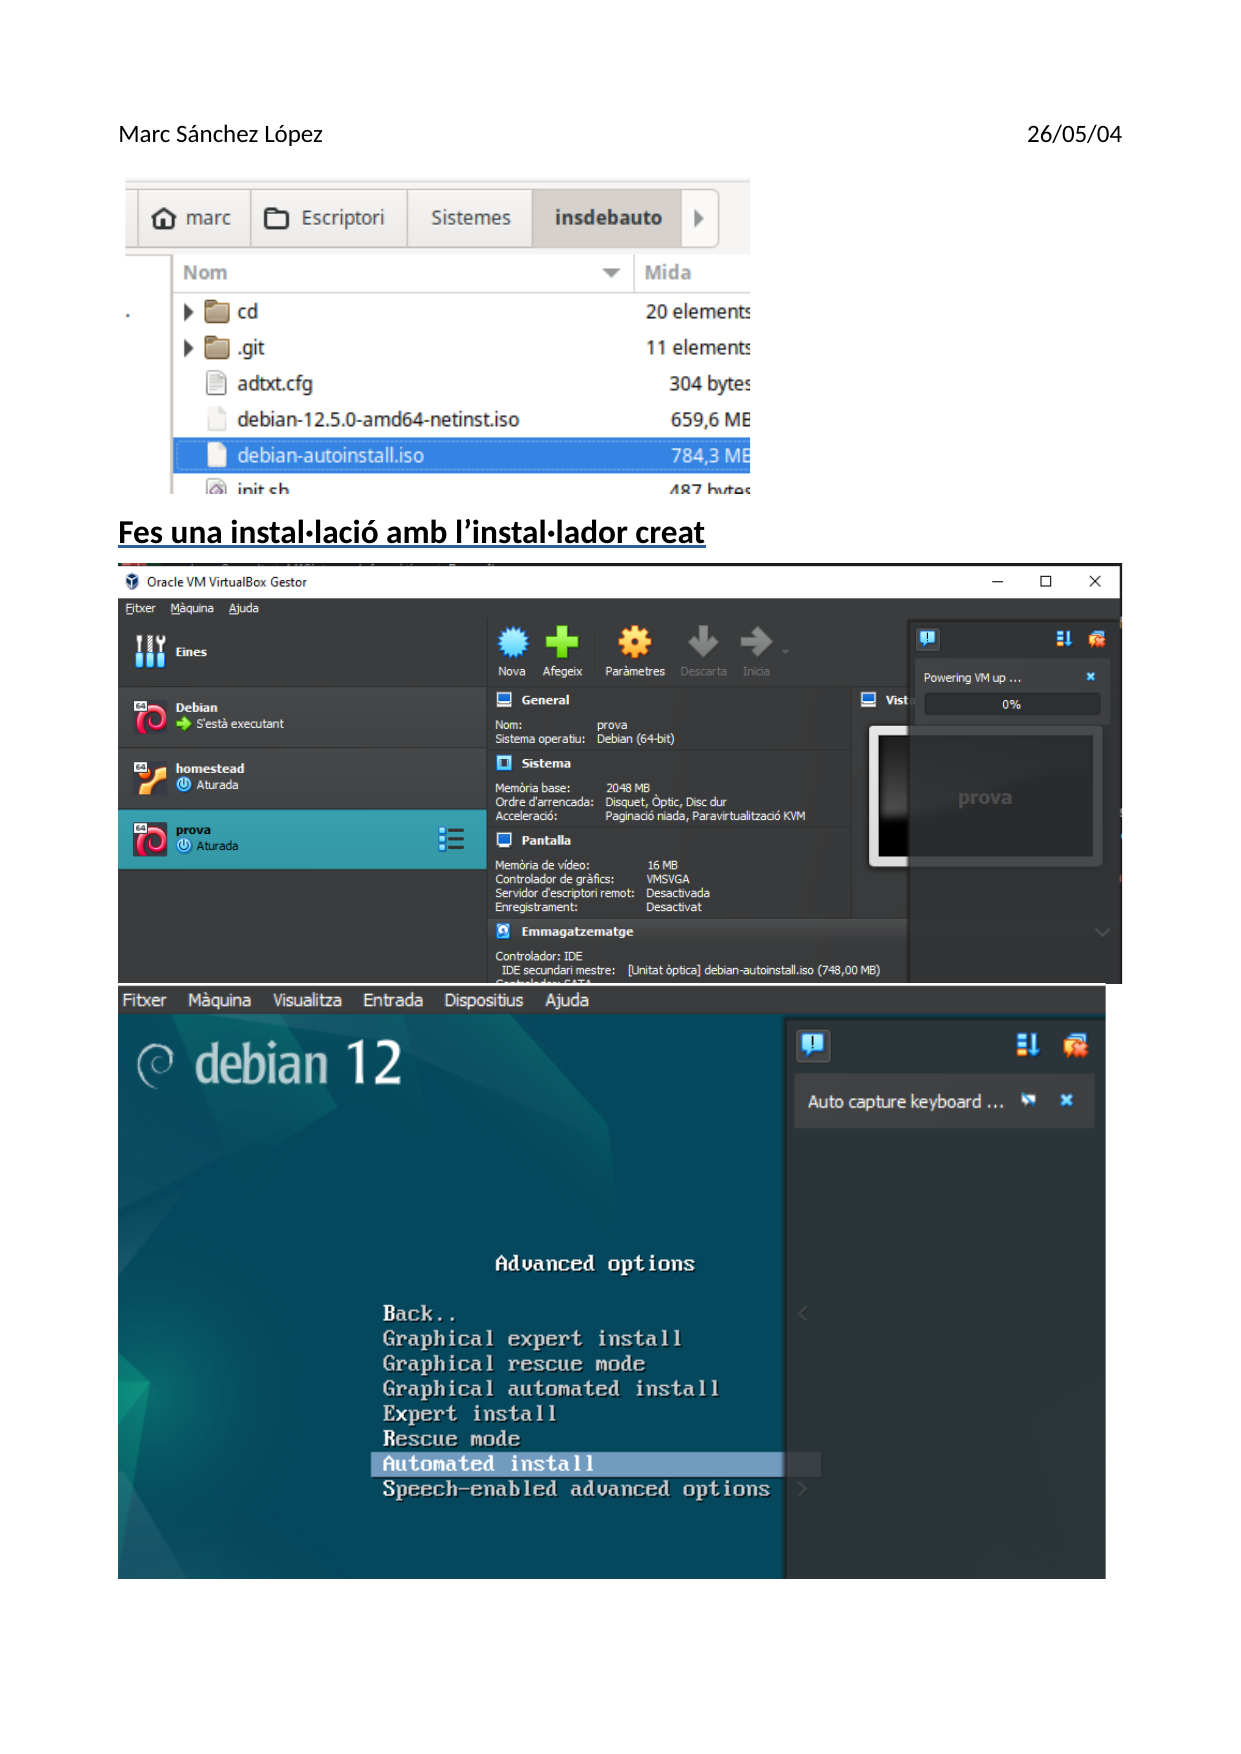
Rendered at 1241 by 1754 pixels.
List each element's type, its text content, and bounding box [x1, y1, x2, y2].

picture [684, 1485, 695, 1496]
picture [696, 1485, 707, 1501]
picture [396, 1485, 444, 1501]
picture [584, 1380, 619, 1396]
picture [614, 1335, 632, 1346]
picture [446, 1435, 457, 1446]
picture [634, 1360, 645, 1371]
picture [550, 1405, 555, 1421]
picture [509, 1335, 570, 1351]
picture [675, 1330, 680, 1346]
picture [596, 1355, 632, 1371]
picture [447, 1480, 482, 1496]
picture [449, 1330, 455, 1346]
picture [521, 1385, 532, 1396]
picture [634, 1255, 644, 1271]
picture [671, 1260, 694, 1271]
picture [384, 1330, 407, 1346]
picture [709, 1481, 719, 1496]
picture [523, 1260, 544, 1271]
picture [509, 1360, 569, 1371]
picture [487, 1355, 493, 1371]
picture [446, 1405, 457, 1421]
picture [634, 1330, 657, 1346]
picture [459, 1360, 482, 1371]
picture [384, 1480, 395, 1496]
picture [384, 1430, 444, 1446]
picture [571, 1330, 582, 1346]
picture [487, 1380, 493, 1396]
picture [459, 1385, 482, 1396]
picture [509, 1385, 519, 1396]
picture [421, 1380, 445, 1401]
picture [571, 1360, 582, 1371]
picture [118, 1189, 185, 1276]
picture [537, 1405, 543, 1421]
picture [384, 1355, 407, 1371]
picture [621, 1480, 669, 1496]
picture [409, 1385, 419, 1396]
picture [584, 1480, 594, 1496]
picture [409, 1360, 419, 1371]
picture [712, 1380, 718, 1396]
picture [421, 1330, 445, 1351]
picture [509, 1480, 520, 1496]
picture [609, 1260, 620, 1271]
picture [646, 1385, 669, 1396]
picture [474, 1405, 480, 1421]
picture [118, 1307, 294, 1579]
picture [650, 1255, 655, 1271]
picture [725, 1480, 730, 1496]
picture [598, 1485, 619, 1496]
picture [525, 1480, 530, 1496]
picture [571, 1485, 582, 1496]
picture [125, 178, 751, 494]
picture [471, 1430, 507, 1446]
picture [509, 1406, 531, 1421]
picture [746, 1485, 769, 1496]
picture [409, 1335, 419, 1346]
picture [409, 1305, 432, 1321]
subtitle Fes una instal·lació amb l’instal·lador creat [118, 511, 1122, 551]
picture [421, 1355, 445, 1376]
picture [496, 1255, 519, 1271]
picture [484, 1485, 489, 1496]
picture [384, 1380, 407, 1396]
picture [621, 1260, 632, 1276]
picture [449, 1380, 455, 1396]
picture [534, 1480, 557, 1496]
picture [484, 1410, 489, 1421]
picture [459, 1335, 482, 1346]
picture [449, 1355, 455, 1371]
picture [489, 1485, 507, 1496]
picture [700, 1380, 705, 1396]
picture [659, 1260, 670, 1271]
picture [671, 1380, 694, 1396]
picture [487, 1330, 493, 1346]
picture [118, 563, 1123, 1579]
picture [637, 1380, 643, 1396]
picture [534, 1381, 582, 1396]
picture [734, 1485, 745, 1496]
picture [489, 1410, 507, 1421]
picture [384, 1305, 407, 1321]
picture [384, 1405, 445, 1426]
picture [600, 1330, 605, 1346]
picture [609, 1335, 614, 1346]
picture [662, 1330, 668, 1346]
picture [509, 1435, 520, 1446]
picture [546, 1255, 594, 1271]
